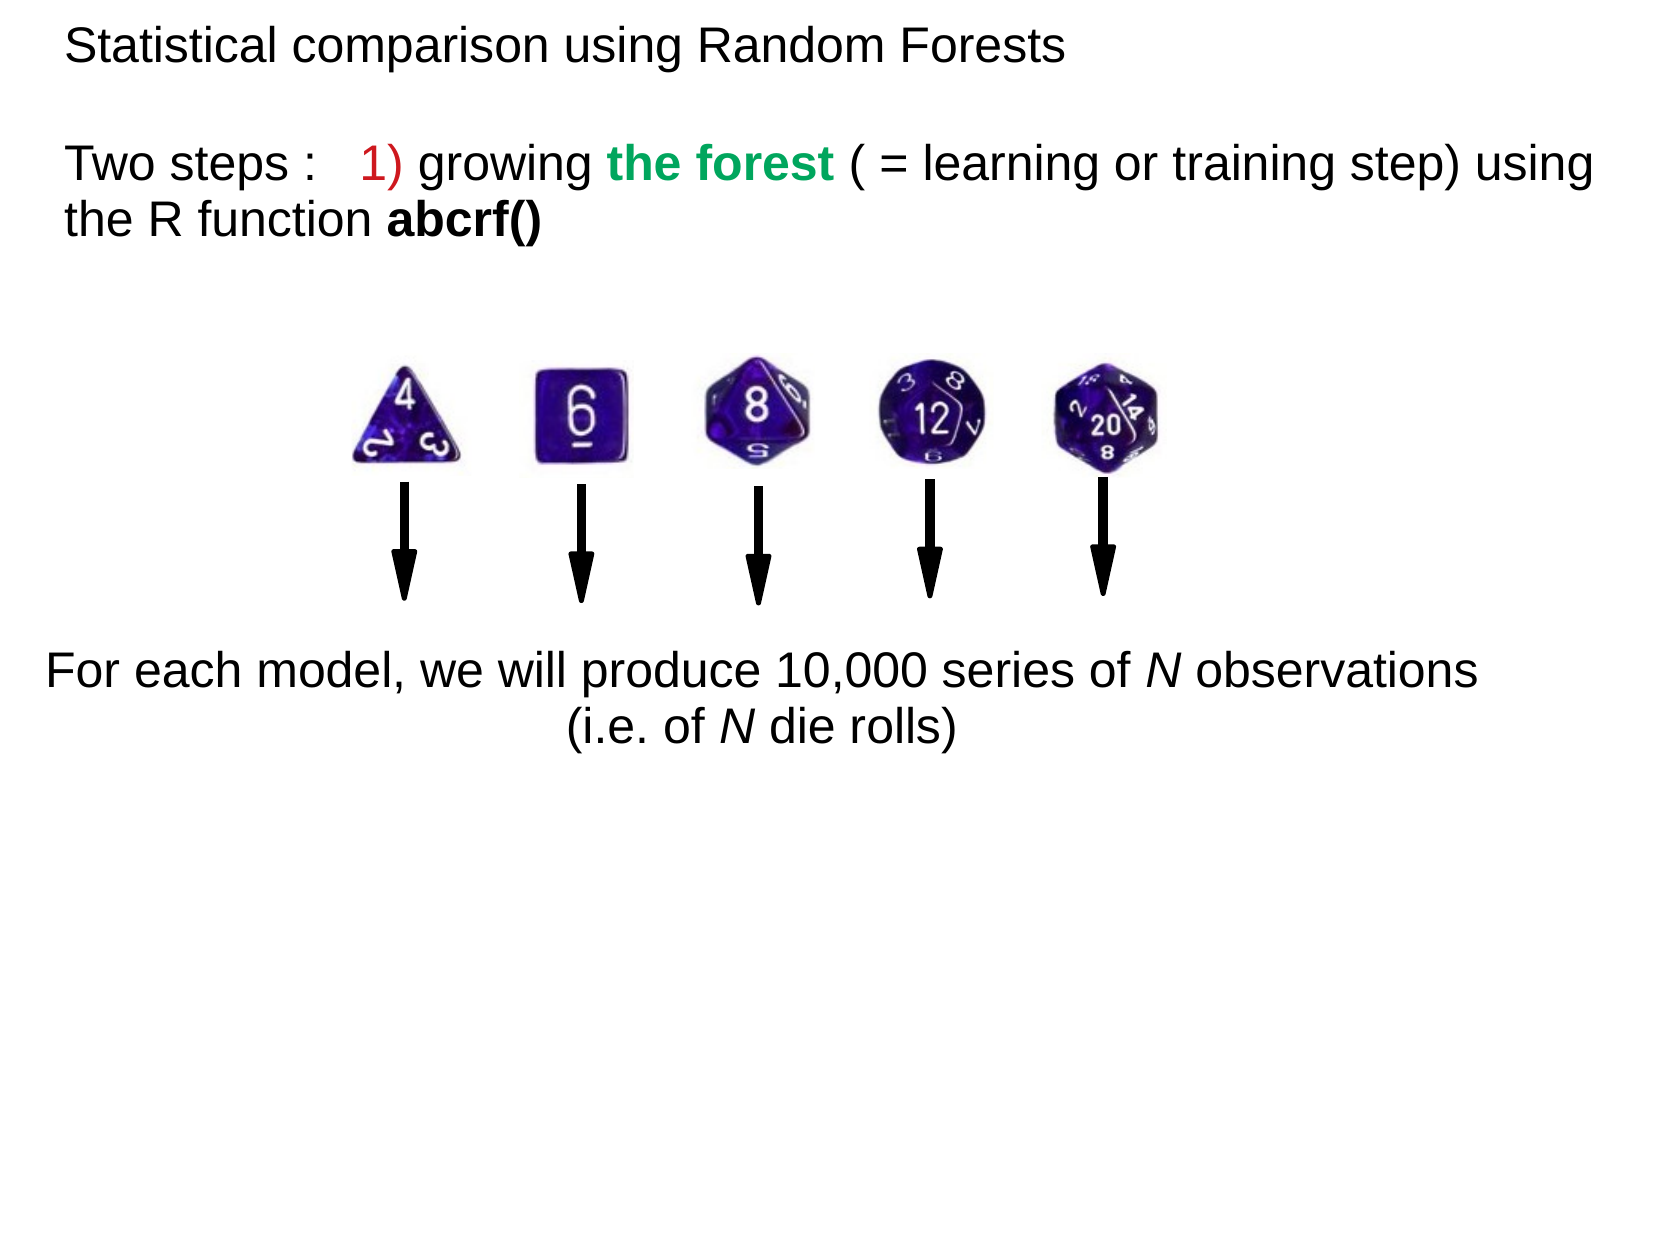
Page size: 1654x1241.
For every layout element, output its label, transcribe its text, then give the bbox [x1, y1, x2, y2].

picture [519, 360, 634, 478]
picture [691, 353, 815, 469]
text_box Two steps : 1) growing the forest ( = learning or training step) using the R function abcrf() [49, 127, 1628, 255]
picture [351, 353, 472, 476]
picture [869, 353, 994, 469]
picture [1041, 353, 1167, 478]
text_box For each model, we will produce 10,000 series of N observations (i.e. of N die rolls) [21, 634, 1503, 762]
text_box Statistical comparison using Random Forests [49, 9, 1628, 127]
